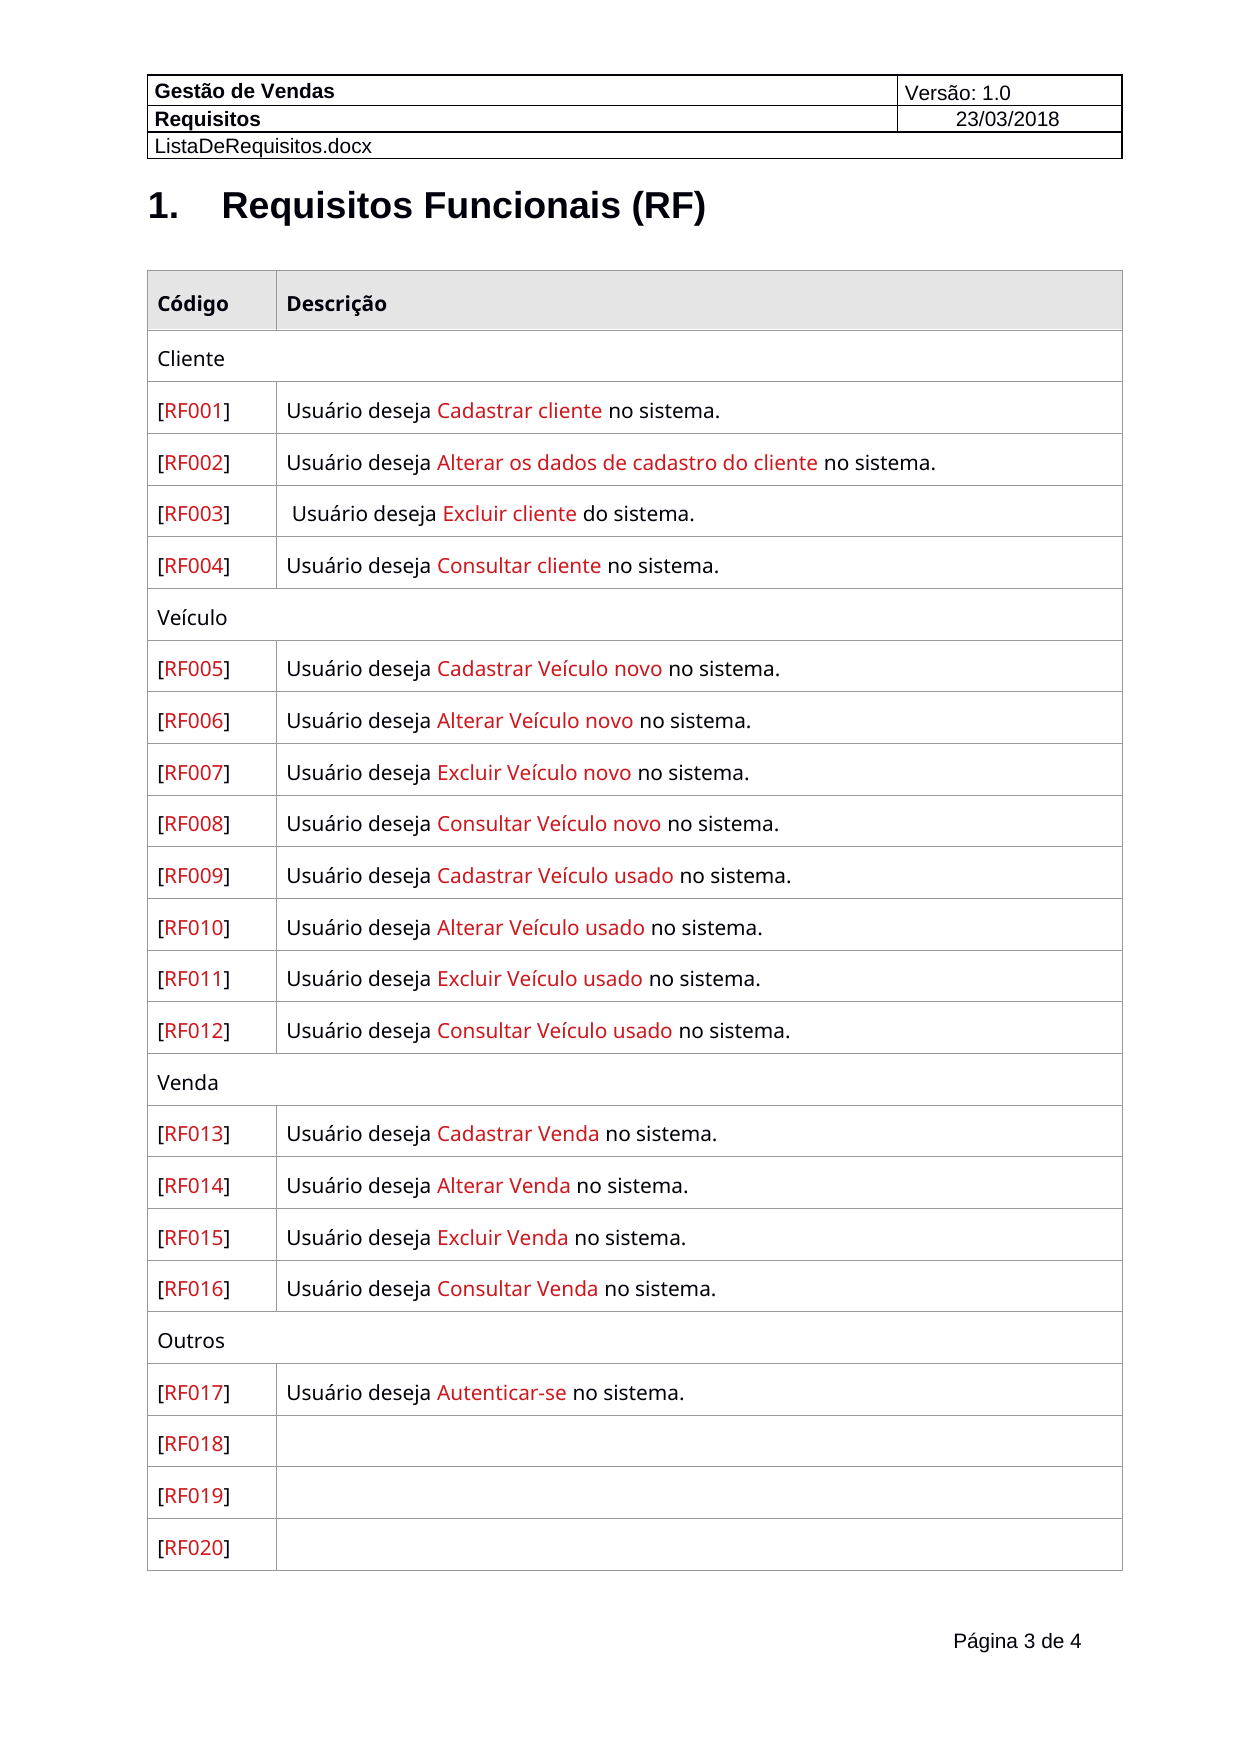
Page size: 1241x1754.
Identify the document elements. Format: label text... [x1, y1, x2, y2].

table_cell [RF005] [148, 641, 276, 691]
table_cell [RF015] [148, 1209, 276, 1259]
table_cell [RF013] [148, 1106, 276, 1156]
table_cell Usuário deseja Cadastrar cliente no sistema. [277, 382, 1122, 433]
table_cell Usuário deseja Alterar os dados de cadastro do cliente no sistema. [277, 434, 1122, 484]
table_cell Outros [148, 1312, 1122, 1363]
table_cell Veículo [148, 589, 1122, 639]
table_cell [RF017] [148, 1364, 276, 1414]
table_cell [RF020] [148, 1519, 276, 1569]
title 1. Requisitos Funcionais (RF) [148, 183, 1092, 226]
table_cell Usuário deseja Cadastrar Veículo novo no sistema. [277, 641, 1122, 691]
table_cell Usuário deseja Alterar Venda no sistema. [277, 1157, 1122, 1208]
table_cell [RF008] [148, 796, 276, 846]
table_header Descrição [277, 271, 1122, 329]
table_cell [RF003] [148, 486, 276, 536]
table_cell [RF004] [148, 537, 276, 588]
table_cell [RF007] [148, 744, 276, 794]
table_cell Usuário deseja Consultar cliente no sistema. [277, 537, 1122, 588]
table_cell Usuário deseja Cadastrar Veículo usado no sistema. [277, 847, 1122, 898]
table_cell Usuário deseja Consultar Veículo usado no sistema. [277, 1002, 1122, 1053]
table_cell Usuário deseja Excluir cliente do sistema. [277, 486, 1122, 536]
table_cell [RF012] [148, 1002, 276, 1053]
table_cell [277, 1467, 1122, 1518]
table_cell Usuário deseja Autenticar-se no sistema. [277, 1364, 1122, 1414]
table_cell [RF009] [148, 847, 276, 898]
table_cell [RF018] [148, 1416, 276, 1466]
table_cell Usuário deseja Consultar Veículo novo no sistema. [277, 796, 1122, 846]
table_cell Cliente [148, 331, 1122, 381]
table_cell [RF002] [148, 434, 276, 484]
table_cell Usuário deseja Alterar Veículo usado no sistema. [277, 899, 1122, 949]
table_cell [277, 1416, 1122, 1466]
table_cell Venda [148, 1054, 1122, 1104]
table_cell [277, 1519, 1122, 1569]
table_cell Usuário deseja Consultar Venda no sistema. [277, 1261, 1122, 1311]
table_cell [RF011] [148, 951, 276, 1001]
table_cell Usuário deseja Excluir Veículo usado no sistema. [277, 951, 1122, 1001]
table_cell Usuário deseja Excluir Veículo novo no sistema. [277, 744, 1122, 794]
table_cell [RF019] [148, 1467, 276, 1518]
table_cell Usuário deseja Alterar Veículo novo no sistema. [277, 692, 1122, 743]
table_cell [RF006] [148, 692, 276, 743]
table_cell Usuário deseja Cadastrar Venda no sistema. [277, 1106, 1122, 1156]
table_header Código [148, 271, 276, 329]
table_cell [RF010] [148, 899, 276, 949]
table_cell [RF001] [148, 382, 276, 433]
table_cell [RF016] [148, 1261, 276, 1311]
table_cell Usuário deseja Excluir Venda no sistema. [277, 1209, 1122, 1259]
table_cell [RF014] [148, 1157, 276, 1208]
